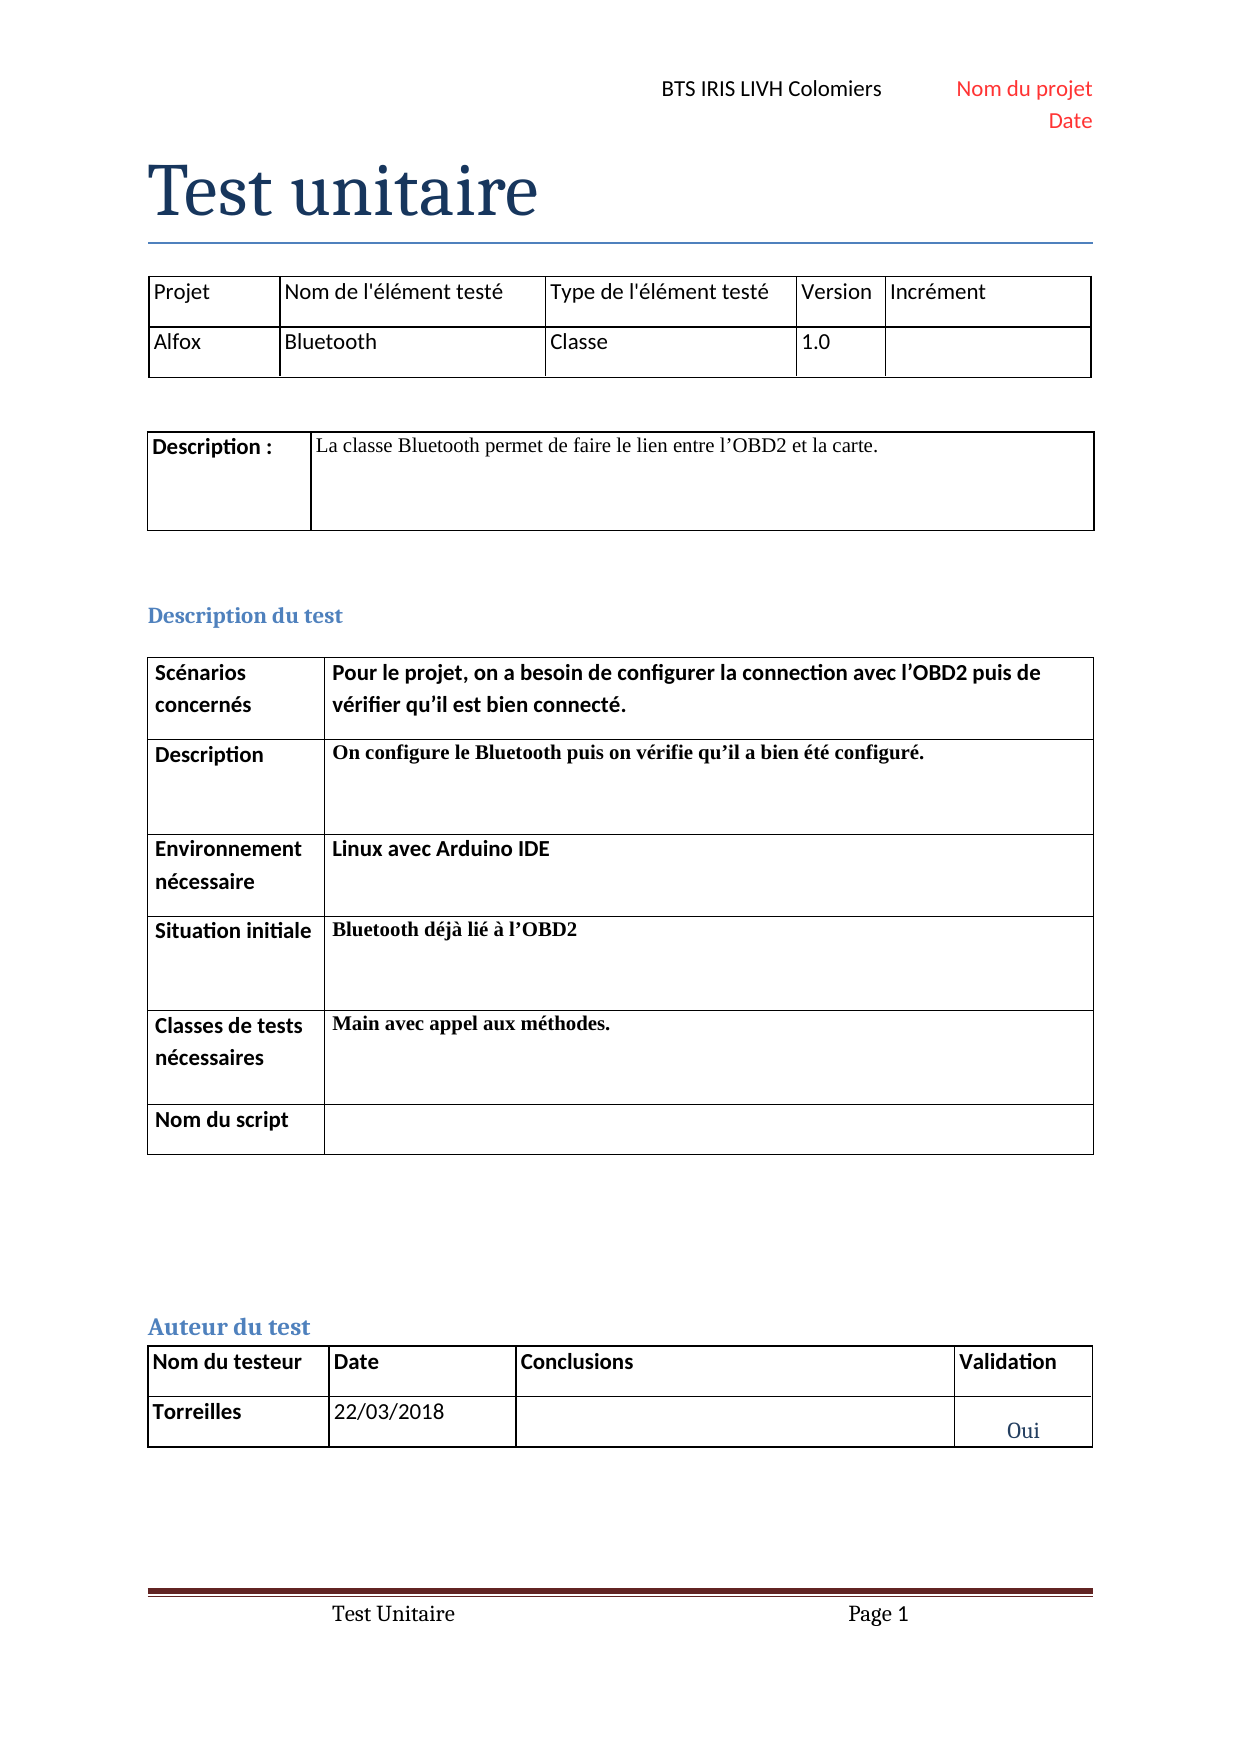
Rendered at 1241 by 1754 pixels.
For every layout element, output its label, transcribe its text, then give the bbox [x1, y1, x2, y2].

table_header Projet [150, 277, 279, 326]
table_cell On configure le Bluetooth puis on vérifie qu’il a bien été configuré. [325, 740, 1093, 833]
table_cell Classes de tests nécessaires [148, 1011, 324, 1104]
table_cell Description [148, 740, 324, 833]
table_cell Situation initiale [148, 917, 324, 1010]
table_cell Bluetooth [281, 328, 545, 376]
table_cell 22/03/2018 [330, 1397, 515, 1446]
table_cell Linux avec Arduino IDE [325, 835, 1093, 916]
table_header Nom de l'élément testé [281, 277, 545, 326]
table_cell Bluetooth déjà lié à l’OBD2 [325, 917, 1093, 1010]
table_cell 1.0 [797, 328, 885, 376]
table_cell Environnement nécessaire [148, 835, 324, 916]
table_header Nom du testeur [149, 1347, 328, 1396]
table_header Version [797, 277, 885, 326]
subtitle Auteur du test [148, 1312, 1093, 1341]
subtitle Description du test [148, 603, 1093, 629]
table_cell Nom du script [148, 1105, 324, 1154]
table_header Pour le projet, on a besoin de configurer la connection avec l’OBD2 puis de vérifier qu’il est bien connecté. [325, 658, 1093, 739]
table_cell Main avec appel aux méthodes. [325, 1011, 1093, 1104]
table_cell [886, 328, 1090, 376]
table_header Type de l'élément testé [546, 277, 796, 326]
table_header Description : [148, 433, 310, 530]
table_header Conclusions [517, 1347, 954, 1396]
table_header Scénarios concernés [148, 658, 324, 739]
table_header Date [330, 1347, 515, 1396]
table_cell Classe [546, 328, 796, 376]
table_cell Alfox [150, 328, 279, 376]
table_header La classe Bluetooth permet de faire le lien entre l’OBD2 et la carte. [312, 433, 1093, 530]
table_header Incrément [886, 277, 1090, 326]
table_cell Torreilles [149, 1397, 328, 1446]
table_cell [517, 1397, 954, 1446]
subtitle Test unitaire [148, 148, 1093, 242]
table_header Validation [955, 1347, 1092, 1396]
table_cell Oui [955, 1396, 1092, 1446]
table_cell [325, 1105, 1093, 1154]
